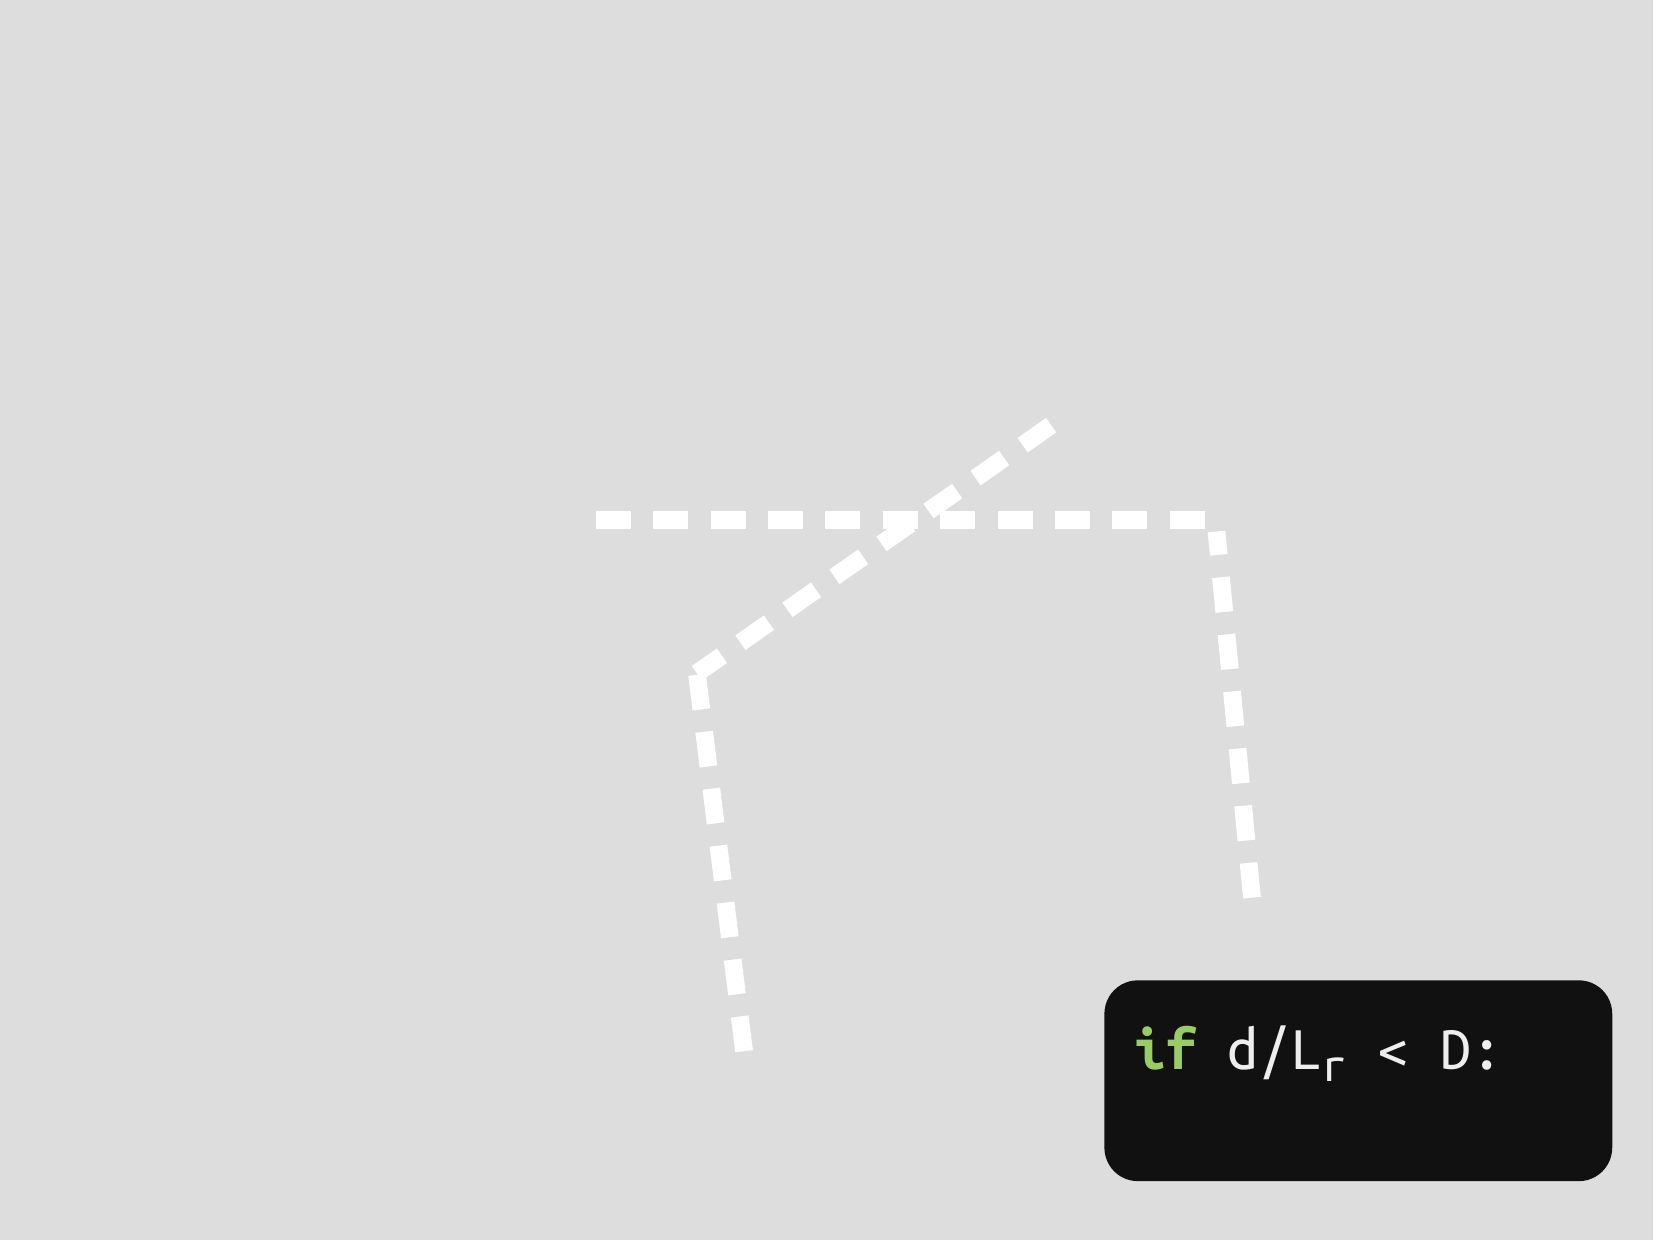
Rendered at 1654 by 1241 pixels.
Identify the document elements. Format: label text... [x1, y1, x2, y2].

picture [0, 317, 1654, 1241]
text_box [1104, 980, 1613, 1182]
text_box if d/Lr < D: [1119, 1009, 1585, 1168]
